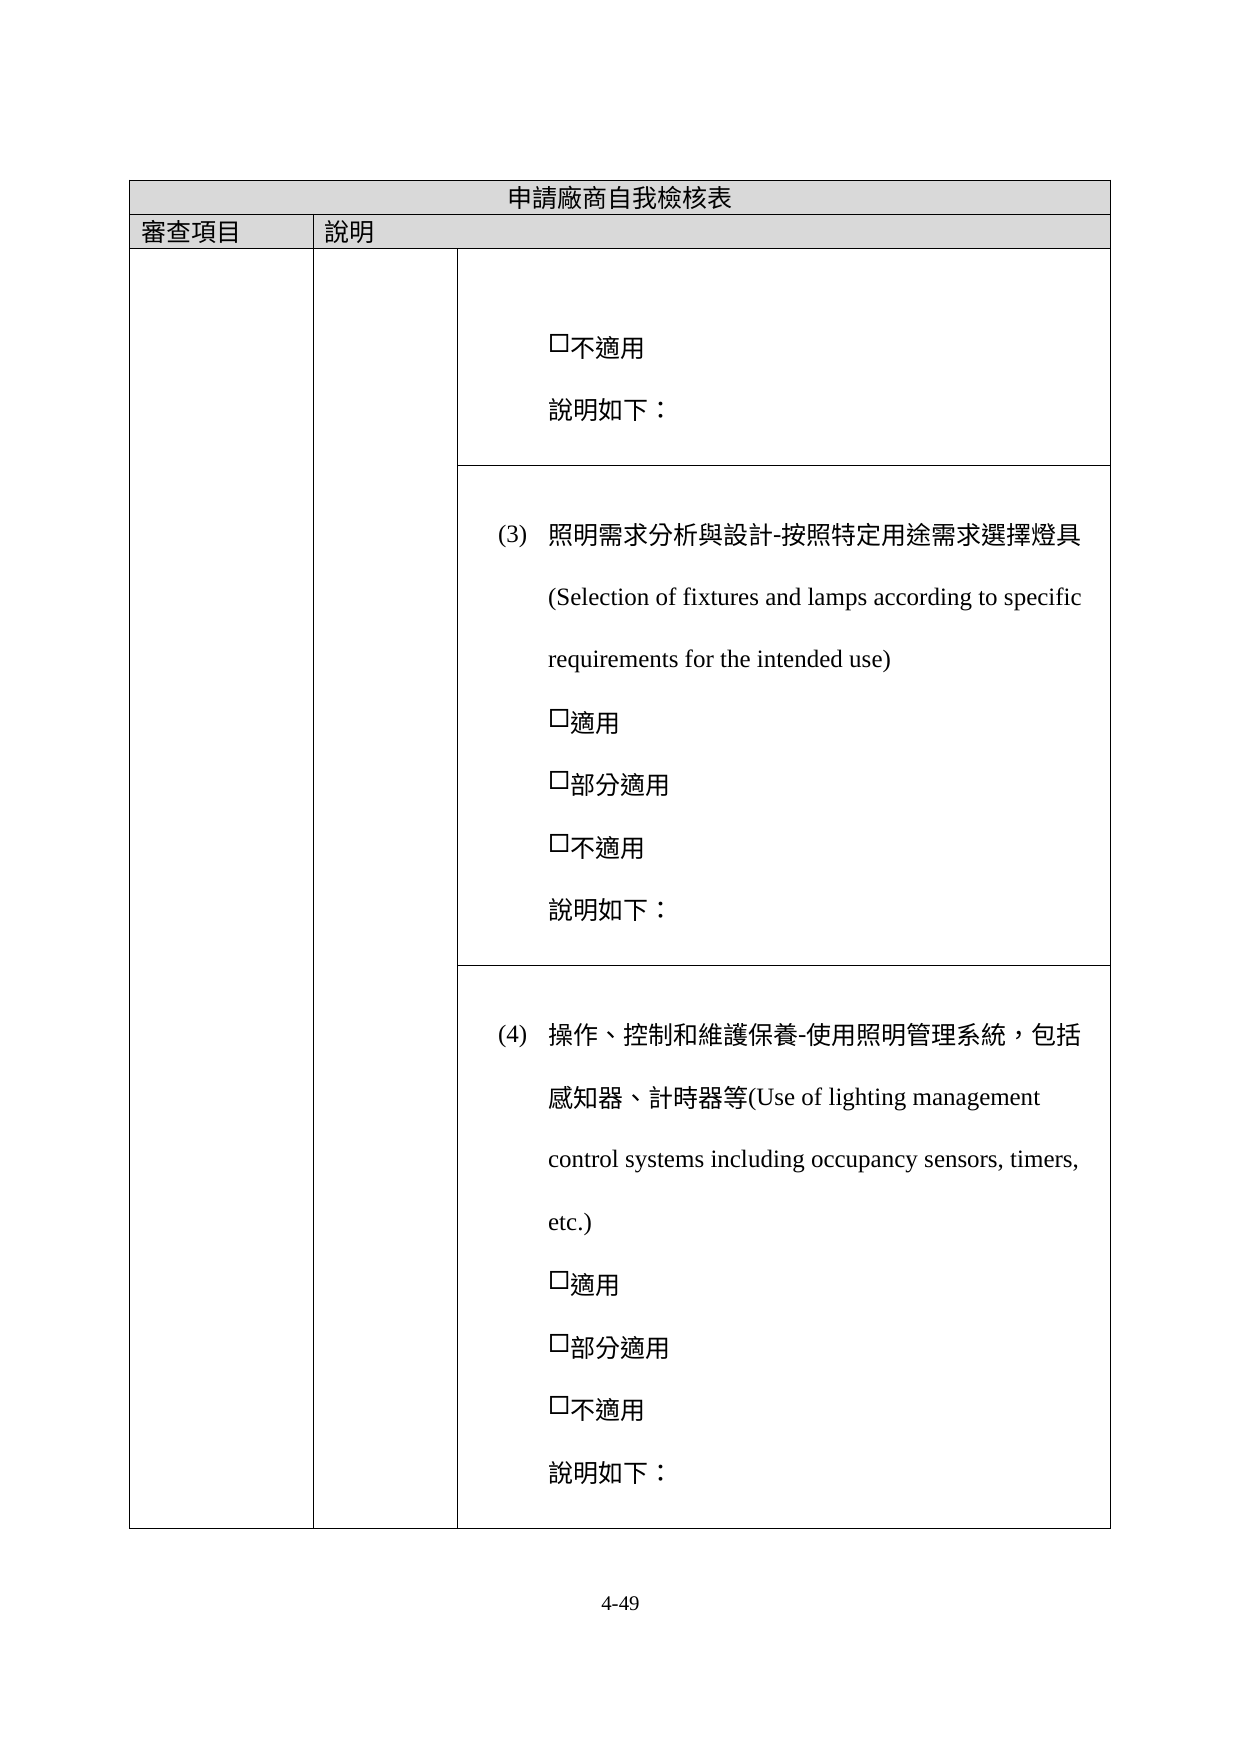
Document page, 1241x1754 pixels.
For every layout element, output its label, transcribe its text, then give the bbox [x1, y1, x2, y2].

table_cell 操作、控制和維護保養-使用照明管理系統，包括感知器、計時器等(Use of lighting management control systems including occupancy sensors, timers, etc.) 適用 部分適用 不適用 說明如下： [458, 966, 1110, 1527]
table_cell 不適用 說明如下： [458, 249, 1110, 465]
table_cell 審查項目 [130, 215, 313, 248]
table_header 申請廠商自我檢核表 [130, 181, 1110, 214]
table_cell 說明 [314, 215, 1110, 248]
table_cell [130, 249, 313, 1527]
table_cell 照明需求分析與設計-按照特定用途需求選擇燈具(Selection of fixtures and lamps according to specific requirements for the intended use) 適用 部分適用 不適用 說明如下： [458, 466, 1110, 965]
table_cell [314, 249, 457, 1527]
